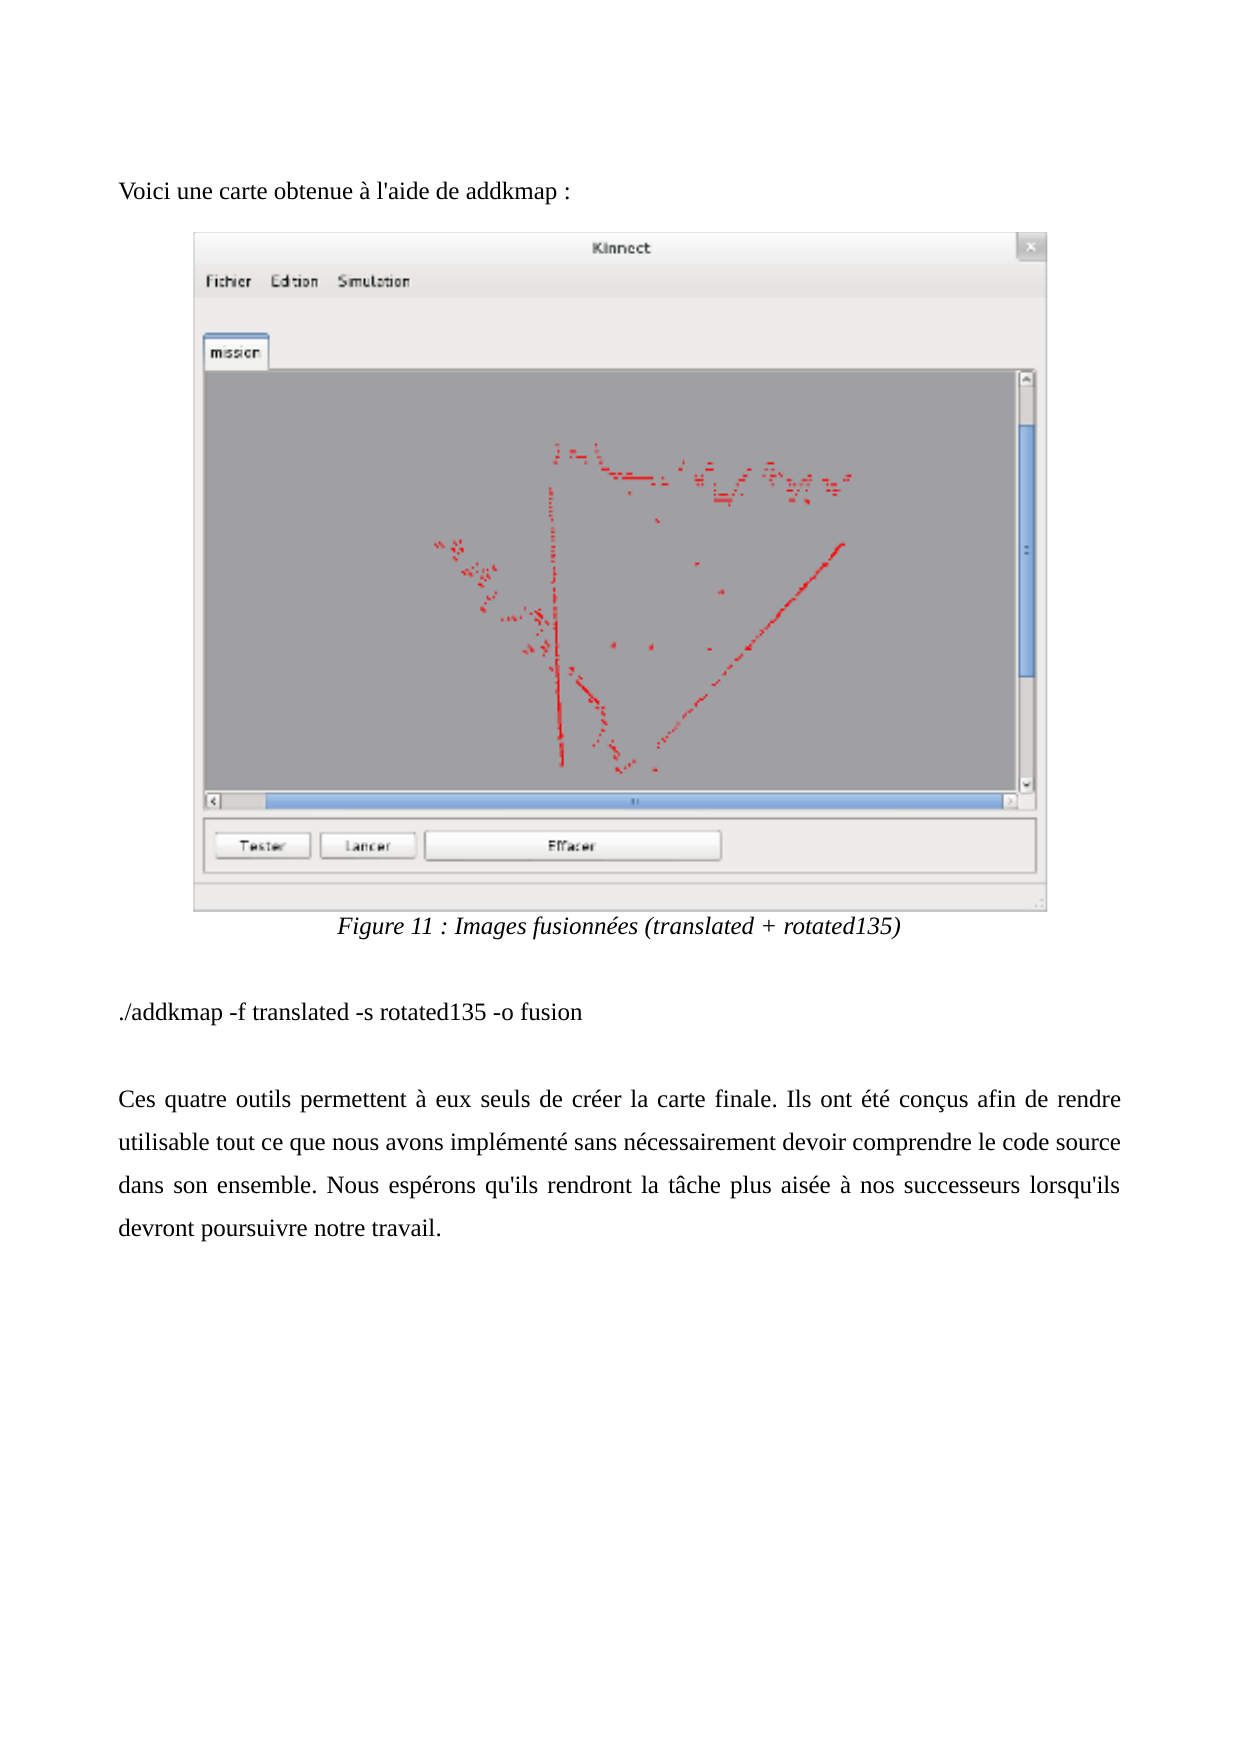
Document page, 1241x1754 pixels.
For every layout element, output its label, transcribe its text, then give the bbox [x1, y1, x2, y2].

text ./addkmap -f translated -s rotated135 -o fusion [118, 997, 1122, 1026]
text Figure 11 : Images fusionnées (translated + rotated135) [193, 912, 1047, 940]
text Voici une carte obtenue à l'aide de addkmap : [118, 176, 1122, 205]
text Ces quatre outils permettent à eux seuls de créer la carte finale. Ils ont été conçus afin de rendre utilisable tout ce que nous avons implémenté sans nécessairement devoir comprendre le code source dans son ensemble. Nous espérons qu'ils rendront la tâche plus aisée à nos successeurs lorsqu'ils devront poursuivre notre travail. [118, 1084, 1122, 1242]
picture [193, 232, 1048, 912]
